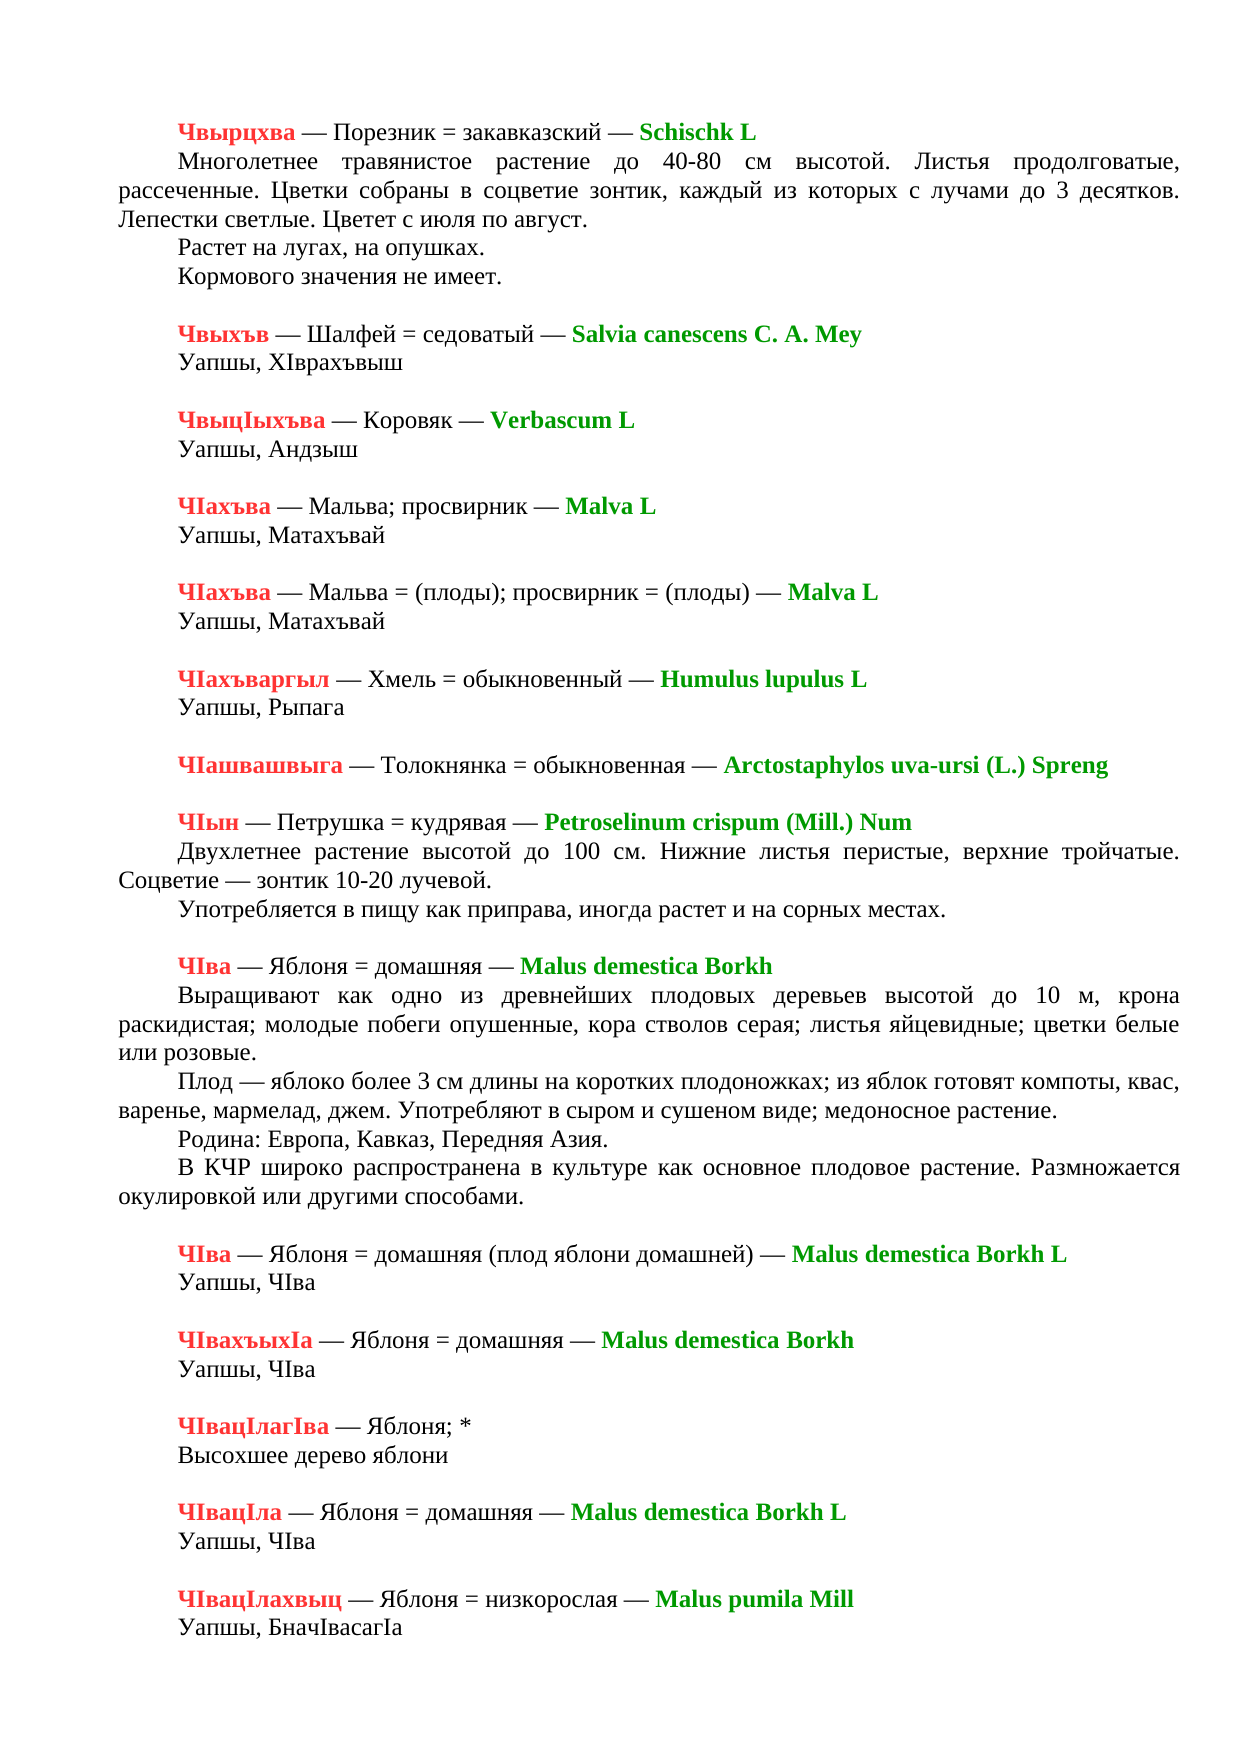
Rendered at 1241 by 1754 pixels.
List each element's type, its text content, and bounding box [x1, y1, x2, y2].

text Уапшы, ХIврахъвыш [118, 347, 1181, 376]
text ЧIашвашвыга — Толокнянка = обыкновенная — Arctostaphylos uva-ursi (L.) Spreng [118, 750, 1181, 779]
text Плод — яблоко более 3 см длины на коротких плодоножках; из яблок готовят компоты, квас, варенье, мармелад, джем. Употребляют в сыром и сушеном виде; медоносное растение. [118, 1066, 1181, 1124]
text Уапшы, ЧIва [118, 1526, 1181, 1555]
text Высохшее дерево яблони [118, 1440, 1181, 1469]
text Чвырцхва — Порезник = закавказский — Schischk L [118, 117, 1181, 146]
text Выращивают как одно из древнейших плодовых деревьев высотой до 10 м, крона раскидистая; молодые побеги опушенные, кора стволов серая; листья яйцевидные; цветки белые или розовые. [118, 980, 1181, 1066]
text Растет на лугах, на опушках. [118, 232, 1181, 261]
text Уапшы, ЧIва [118, 1354, 1181, 1382]
text Чвыхъв — Шалфей = седоватый — Salvia canescens C. A. Mey [118, 319, 1181, 347]
text ЧIвацIлагIва — Яблоня; * [118, 1411, 1181, 1440]
text Уапшы, Рыпага [118, 692, 1181, 721]
text ЧIва — Яблоня = домашняя (плод яблони домашней) — Malus demestica Borkh L [118, 1239, 1181, 1267]
text ЧIвацIлахвыц — Яблоня = низкорослая — Malus pumila Mill [118, 1584, 1181, 1612]
text Уапшы, БначIвасагIа [118, 1612, 1181, 1641]
text Уапшы, ЧIва [118, 1267, 1181, 1296]
text Родина: Европа, Кавказ, Передняя Азия. [118, 1124, 1181, 1152]
text Уапшы, Матахъвай [118, 520, 1181, 549]
text ЧIахъваргыл — Хмель = обыкновенный — Humulus lupulus L [118, 664, 1181, 692]
text ЧIахъва — Мальва; просвирник — Malva L [118, 491, 1181, 520]
text Кормового значения не имеет. [118, 261, 1181, 290]
text Уапшы, Матахъвай [118, 606, 1181, 635]
text ЧIын — Петрушка = кудрявая — Petroselinum crispum (Mill.) Num [118, 807, 1181, 836]
text ЧIахъва — Мальва = (плоды); просвирник = (плоды) — Malva L [118, 577, 1181, 606]
text Многолетнее травянистое растение до 40-80 см высотой. Листья продолговатые, рассеченные. Цветки собраны в соцветие зонтик, каждый из которых с лучами до 3 десятков. Лепестки светлые. Цветет с июля по август. [118, 146, 1181, 232]
text ЧIвацIла — Яблоня = домашняя — Malus demestica Borkh L [118, 1497, 1181, 1526]
text ЧIва — Яблоня = домашняя — Malus demestica Borkh [118, 951, 1181, 980]
text В КЧР широко распространена в культуре как основное плодовое растение. Размножается окулировкой или другими способами. [118, 1152, 1181, 1210]
text ЧIвахъыхIа — Яблоня = домашняя — Malus demestica Borkh [118, 1325, 1181, 1354]
text Уапшы, Андзыш [118, 434, 1181, 462]
text Употребляется в пищу как приправа, иногда растет и на сорных местах. [118, 894, 1181, 922]
text ЧвыцIыхъва — Коровяк — Verbascum L [118, 405, 1181, 434]
text Двухлетнее растение высотой до 100 см. Нижние листья перистые, верхние тройчатые. Соцветие — зонтик 10-20 лучевой. [118, 836, 1181, 894]
